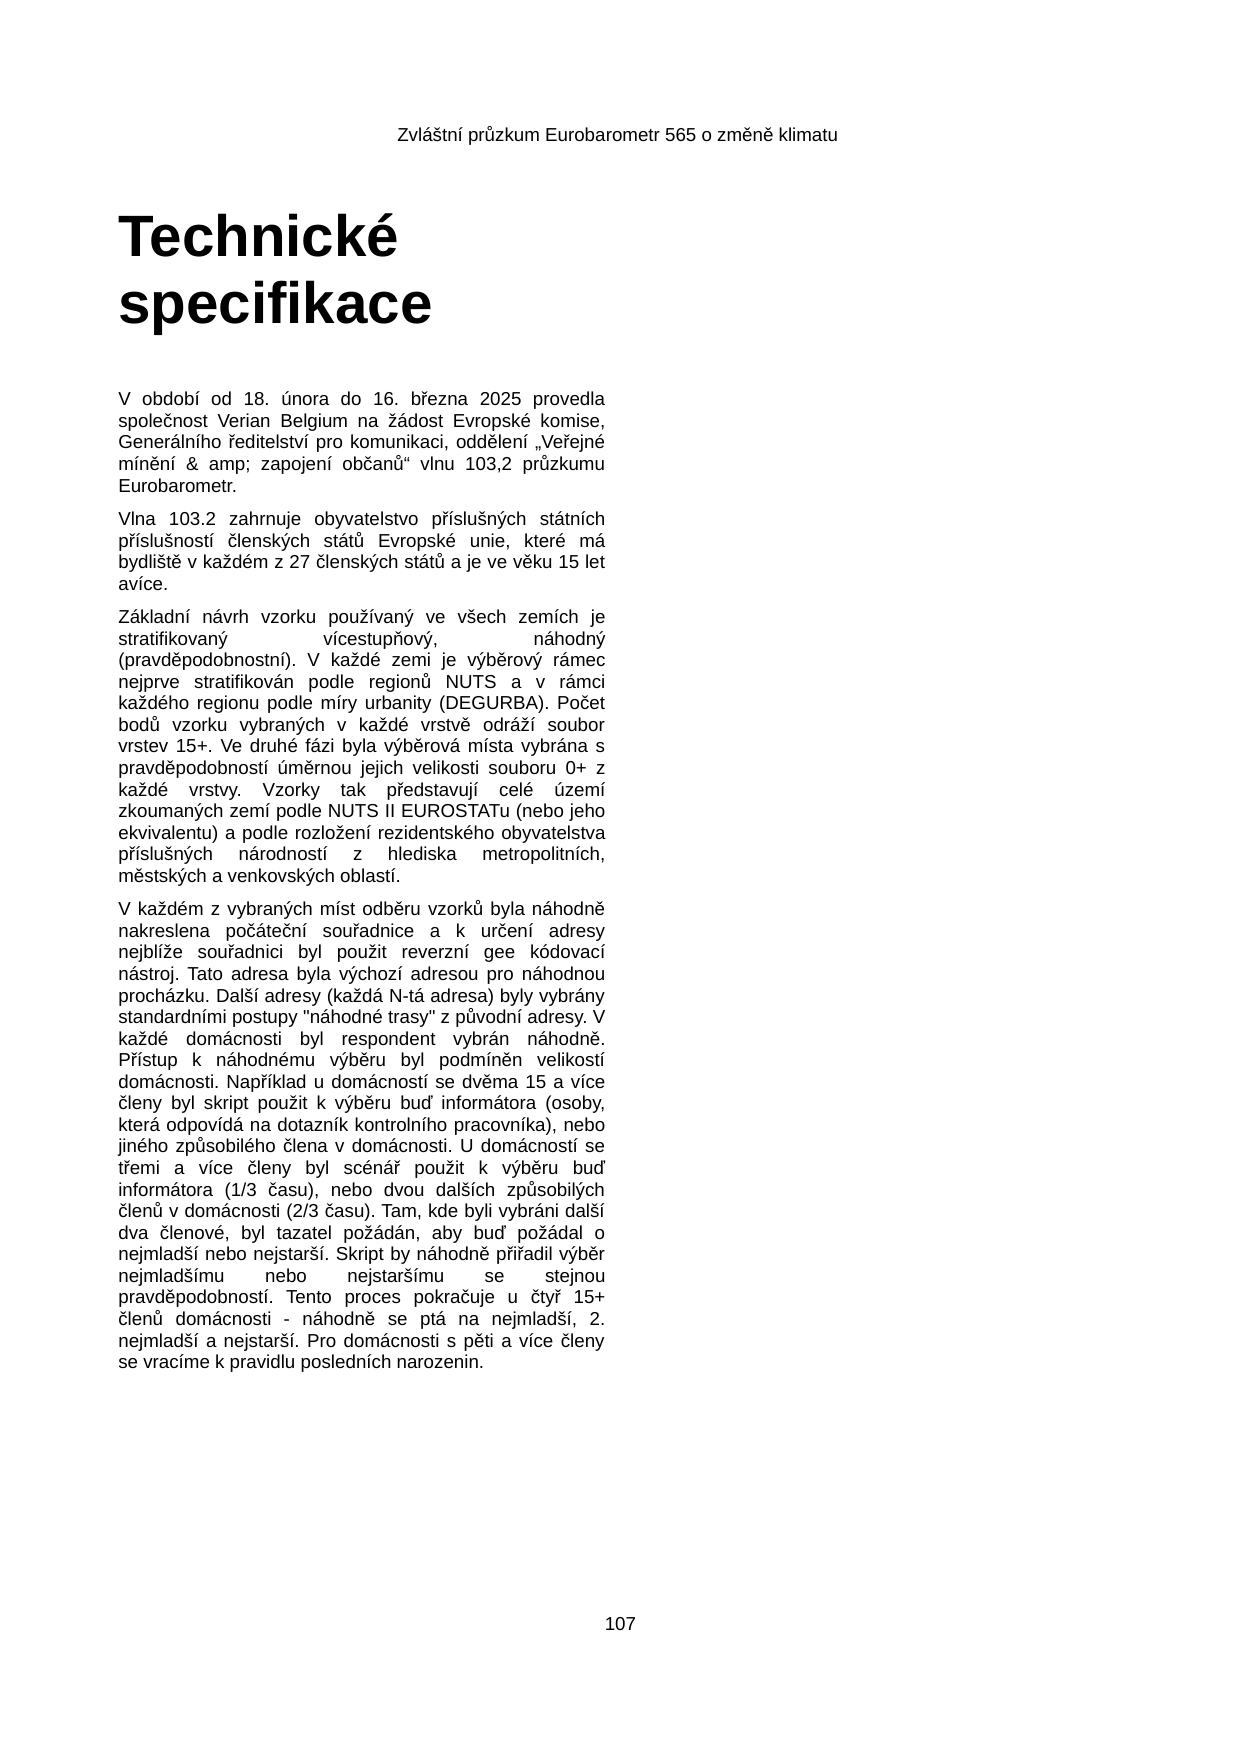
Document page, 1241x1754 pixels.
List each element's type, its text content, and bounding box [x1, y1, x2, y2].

text Vlna 103.2 zahrnuje obyvatelstvo příslušných státních příslušností členských států Evropské unie, které má bydliště v každém z 27 členských států a je ve věku 15 let avíce. [118, 508, 605, 594]
text V období od 18. února do 16. března 2025 provedla společnost Verian Belgium na žádost Evropské komise, Generálního ředitelství pro komunikaci, oddělení „Veřejné mínění & amp; zapojení občanů“ vlnu 103,2 průzkumu Eurobarometr. [118, 388, 605, 496]
text Základní návrh vzorku používaný ve všech zemích je stratifikovaný vícestupňový, náhodný (pravděpodobnostní). V každé zemi je výběrový rámec nejprve stratifikován podle regionů NUTS a v rámci každého regionu podle míry urbanity (DEGURBA). Počet bodů vzorku vybraných v každé vrstvě odráží soubor vrstev 15+. Ve druhé fázi byla výběrová místa vybrána s pravděpodobností úměrnou jejich velikosti souboru 0+ z každé vrstvy. Vzorky tak představují celé území zkoumaných zemí podle NUTS II EUROSTATu (nebo jeho ekvivalentu) a podle rozložení rezidentského obyvatelstva příslušných národností z hlediska metropolitních, městských a venkovských oblastí. [118, 606, 605, 886]
text V každém z vybraných míst odběru vzorků byla náhodně nakreslena počáteční souřadnice a k určení adresy nejblíže souřadnici byl použit reverzní gee kódovací nástroj. Tato adresa byla výchozí adresou pro náhodnou procházku. Další adresy (každá N-tá adresa) byly vybrány standardními postupy "náhodné trasy" z původní adresy. V každé domácnosti byl respondent vybrán náhodně. Přístup k náhodnému výběru byl podmíněn velikostí domácnosti. Například u domácností se dvěma 15 a více členy byl skript použit k výběru buď informátora (osoby, která odpovídá na dotazník kontrolního pracovníka), nebo jiného způsobilého člena v domácnosti. U domácností se třemi a více členy byl scénář použit k výběru buď informátora (1/3 času), nebo dvou dalších způsobilých členů v domácnosti (2/3 času). Tam, kde byli vybráni další dva členové, byl tazatel požádán, aby buď požádal o nejmladší nebo nejstarší. Skript by náhodně přiřadil výběr nejmladšímu nebo nejstaršímu se stejnou pravděpodobností. Tento proces pokračuje u čtyř 15+ členů domácnosti - náhodně se ptá na nejmladší, 2. nejmladší a nejstarší. Pro domácnosti s pěti a více členy se vracíme k pravidlu posledních narozenin. [118, 898, 605, 1372]
subtitle Technické specifikace [118, 202, 605, 336]
